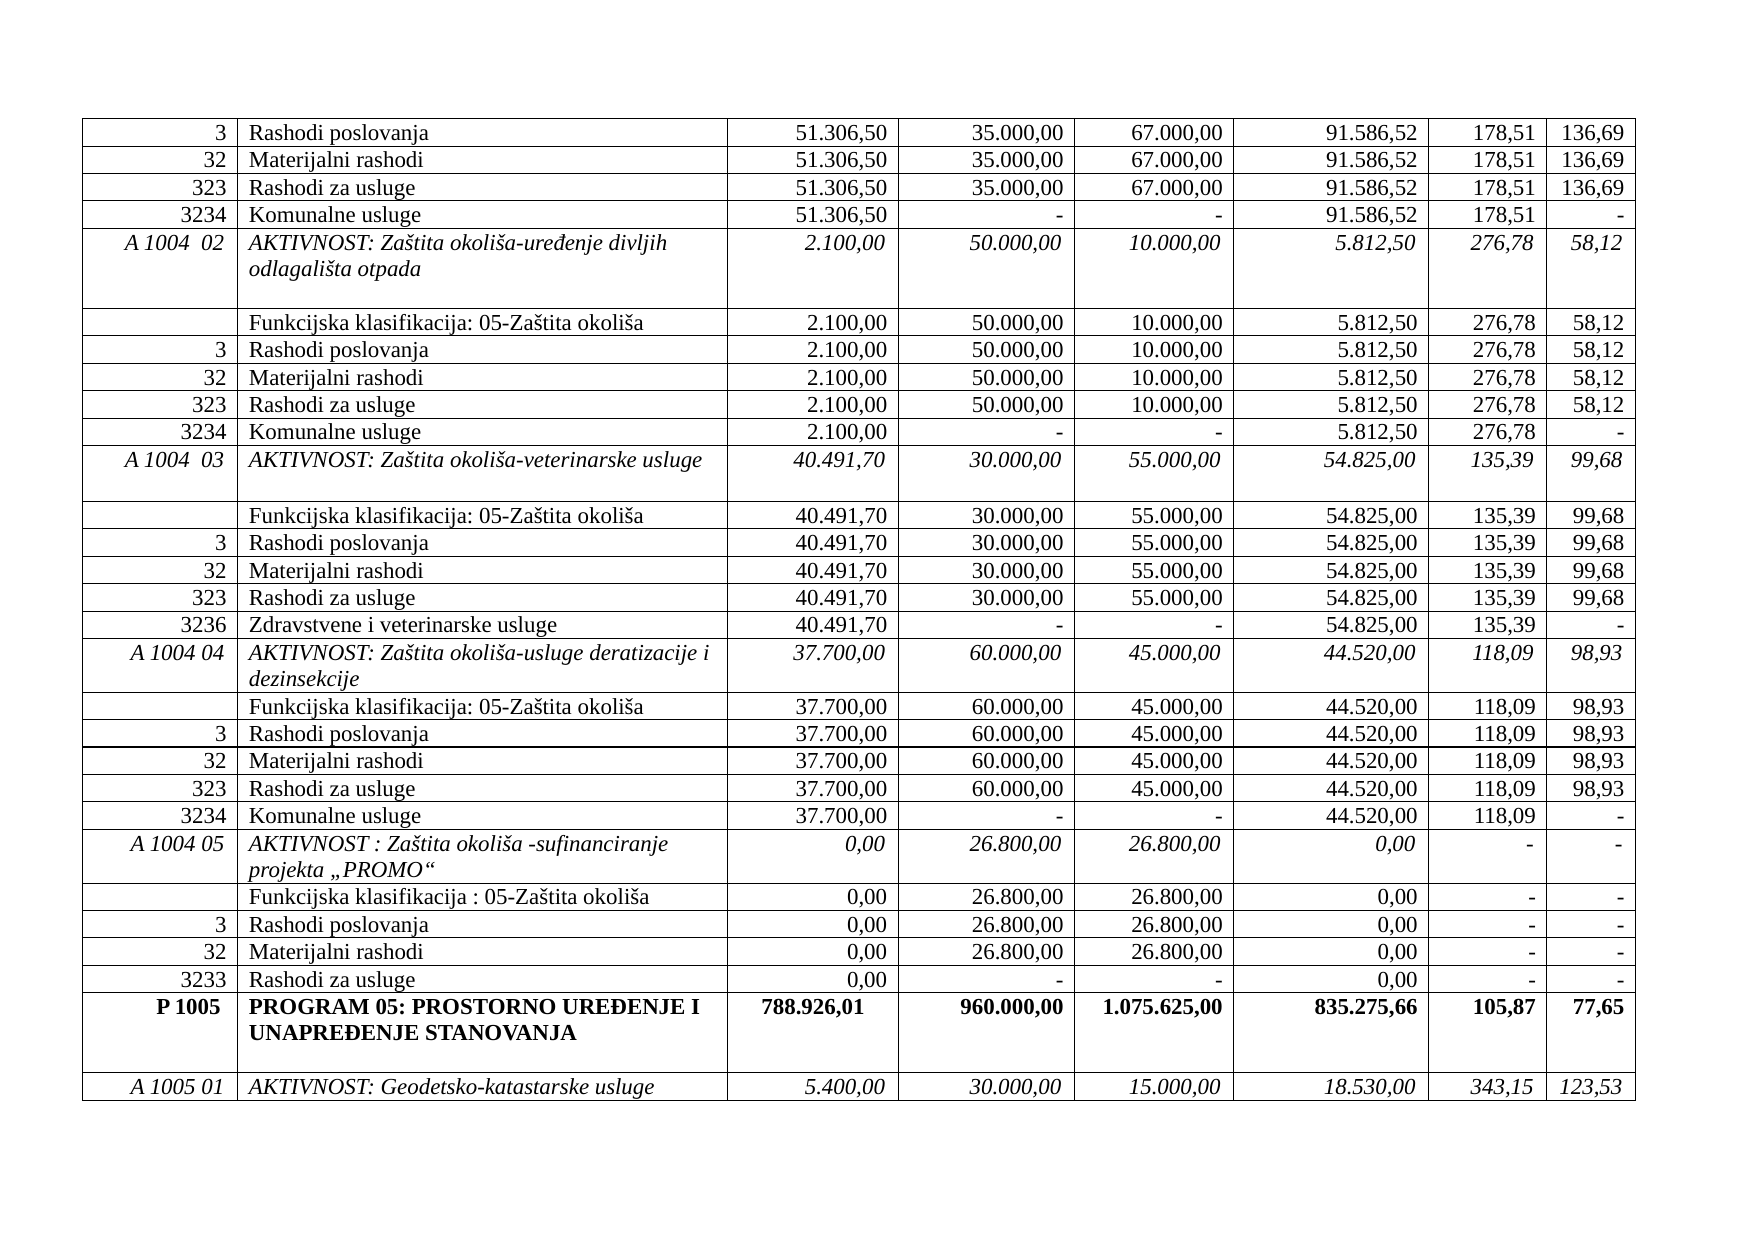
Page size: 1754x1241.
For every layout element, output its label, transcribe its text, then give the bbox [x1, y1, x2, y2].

table_cell 60.000,00 [899, 639, 1074, 692]
table_cell 323 [83, 584, 237, 611]
table_cell - [1547, 884, 1635, 910]
table_cell 0,00 [728, 830, 898, 882]
table_cell Materijalni rashodi [238, 557, 727, 583]
table_cell 60.000,00 [899, 693, 1074, 719]
table_cell 30.000,00 [899, 584, 1074, 611]
table_cell 123,53 [1547, 1073, 1635, 1099]
table_cell 60.000,00 [899, 748, 1074, 774]
table_cell 0,00 [1234, 911, 1428, 937]
table_cell AKTIVNOST : Zaštita okoliša -sufinanciranje projekta „PROMO“ [238, 830, 727, 882]
table_cell 835.275,66 [1234, 993, 1428, 1072]
table_cell 54.825,00 [1234, 612, 1428, 638]
table_cell 67.000,00 [1075, 119, 1233, 146]
table_cell 0,00 [1234, 830, 1428, 882]
table_cell 54.825,00 [1234, 446, 1428, 501]
table_cell Rashodi poslovanja [238, 529, 727, 556]
table_cell 135,39 [1429, 502, 1546, 528]
table_cell Rashodi za usluge [238, 966, 727, 992]
table_cell - [1429, 966, 1546, 992]
table_cell 54.825,00 [1234, 557, 1428, 583]
table_cell 99,68 [1547, 584, 1635, 611]
table_cell 5.812,50 [1234, 336, 1428, 363]
table_cell 0,00 [1234, 938, 1428, 964]
table_cell - [899, 612, 1074, 638]
table_cell 2.100,00 [728, 229, 898, 308]
table_cell 99,68 [1547, 502, 1635, 528]
table_cell 26.800,00 [899, 911, 1074, 937]
table_cell 135,39 [1429, 557, 1546, 583]
table_cell 37.700,00 [728, 775, 898, 801]
table_cell Zdravstvene i veterinarske usluge [238, 612, 727, 638]
table_cell 135,39 [1429, 584, 1546, 611]
table_cell 960.000,00 [899, 993, 1074, 1072]
table_cell 45.000,00 [1075, 693, 1233, 719]
table_cell 30.000,00 [899, 1073, 1074, 1099]
table_cell 58,12 [1547, 229, 1635, 308]
table_cell 44.520,00 [1234, 639, 1428, 692]
table_cell 40.491,70 [728, 612, 898, 638]
table_cell 26.800,00 [899, 938, 1074, 964]
table_cell Rashodi za usluge [238, 775, 727, 801]
table_cell - [1075, 802, 1233, 829]
table_cell 40.491,70 [728, 446, 898, 501]
table_cell PROGRAM 05: PROSTORNO UREĐENJE I UNAPREĐENJE STANOVANJA [238, 993, 727, 1072]
table_cell 323 [83, 174, 237, 200]
table_cell 136,69 [1547, 119, 1635, 146]
table_cell 55.000,00 [1075, 529, 1233, 556]
table_cell 276,78 [1429, 309, 1546, 335]
table_cell 3 [83, 529, 237, 556]
table_cell [83, 309, 237, 335]
table_cell Komunalne usluge [238, 201, 727, 228]
table_cell 343,15 [1429, 1073, 1546, 1099]
table_cell 2.100,00 [728, 391, 898, 417]
table_cell 15.000,00 [1075, 1073, 1233, 1099]
table_cell Materijalni rashodi [238, 364, 727, 390]
table_cell 44.520,00 [1234, 748, 1428, 774]
table_cell 3 [83, 336, 237, 363]
table_cell 323 [83, 775, 237, 801]
table_cell 55.000,00 [1075, 584, 1233, 611]
table_cell - [899, 201, 1074, 228]
table_cell 30.000,00 [899, 557, 1074, 583]
table_cell - [1075, 966, 1233, 992]
table_cell 40.491,70 [728, 502, 898, 528]
table_cell 91.586,52 [1234, 174, 1428, 200]
table_cell 40.491,70 [728, 557, 898, 583]
table_cell 26.800,00 [899, 830, 1074, 882]
table_cell 54.825,00 [1234, 584, 1428, 611]
table_cell 99,68 [1547, 446, 1635, 501]
table_cell 135,39 [1429, 612, 1546, 638]
table_cell 0,00 [728, 966, 898, 992]
table_cell Materijalni rashodi [238, 748, 727, 774]
table_cell 44.520,00 [1234, 693, 1428, 719]
table_cell - [1547, 830, 1635, 882]
table_cell A 1005 01 [83, 1073, 237, 1099]
table_cell 0,00 [728, 938, 898, 964]
table_cell 276,78 [1429, 229, 1546, 308]
table_cell 35.000,00 [899, 174, 1074, 200]
table_cell 0,00 [728, 911, 898, 937]
table_cell 118,09 [1429, 720, 1546, 746]
table_cell - [899, 419, 1074, 445]
table_cell 30.000,00 [899, 446, 1074, 501]
table_cell A 1004 02 [83, 229, 237, 308]
table_cell 26.800,00 [1075, 938, 1233, 964]
table_cell 18.530,00 [1234, 1073, 1428, 1099]
table_cell 10.000,00 [1075, 309, 1233, 335]
table_cell - [1429, 830, 1546, 882]
table_cell 0,00 [728, 884, 898, 910]
table_cell 55.000,00 [1075, 502, 1233, 528]
table_cell A 1004 03 [83, 446, 237, 501]
table_cell 98,93 [1547, 693, 1635, 719]
table_cell 3236 [83, 612, 237, 638]
table_cell 44.520,00 [1234, 775, 1428, 801]
table_cell Rashodi poslovanja [238, 911, 727, 937]
table_cell 44.520,00 [1234, 720, 1428, 746]
table_cell 3 [83, 911, 237, 937]
table_cell 5.400,00 [728, 1073, 898, 1099]
table_cell 10.000,00 [1075, 391, 1233, 417]
table_cell 51.306,50 [728, 201, 898, 228]
table_cell - [899, 966, 1074, 992]
table_cell - [1429, 884, 1546, 910]
table_cell Rashodi za usluge [238, 584, 727, 611]
table_cell 323 [83, 391, 237, 417]
table_cell 40.491,70 [728, 584, 898, 611]
table_cell 118,09 [1429, 775, 1546, 801]
table_cell - [1429, 938, 1546, 964]
table_cell 178,51 [1429, 119, 1546, 146]
table_cell 99,68 [1547, 557, 1635, 583]
table_cell 136,69 [1547, 174, 1635, 200]
table_cell Funkcijska klasifikacija : 05-Zaštita okoliša [238, 884, 727, 910]
table_cell 98,93 [1547, 775, 1635, 801]
table_cell 98,93 [1547, 639, 1635, 692]
table_cell 45.000,00 [1075, 775, 1233, 801]
table_cell 35.000,00 [899, 147, 1074, 173]
table_cell Funkcijska klasifikacija: 05-Zaštita okoliša [238, 309, 727, 335]
table_cell 32 [83, 364, 237, 390]
table_cell 77,65 [1547, 993, 1635, 1072]
table_cell 105,87 [1429, 993, 1546, 1072]
table_cell 136,69 [1547, 147, 1635, 173]
table_cell 2.100,00 [728, 364, 898, 390]
table_cell Komunalne usluge [238, 802, 727, 829]
table_cell 2.100,00 [728, 309, 898, 335]
table_cell 58,12 [1547, 336, 1635, 363]
table_cell 32 [83, 938, 237, 964]
table_cell 178,51 [1429, 201, 1546, 228]
table_cell 30.000,00 [899, 502, 1074, 528]
table_cell 40.491,70 [728, 529, 898, 556]
table_cell 54.825,00 [1234, 502, 1428, 528]
table_cell 118,09 [1429, 802, 1546, 829]
table_cell 37.700,00 [728, 802, 898, 829]
table_cell 10.000,00 [1075, 229, 1233, 308]
table_cell 0,00 [1234, 884, 1428, 910]
table_cell 91.586,52 [1234, 147, 1428, 173]
table_cell 178,51 [1429, 174, 1546, 200]
table_cell 135,39 [1429, 446, 1546, 501]
table_cell 91.586,52 [1234, 119, 1428, 146]
table_cell 3233 [83, 966, 237, 992]
table_cell A 1004 04 [83, 639, 237, 692]
table_cell 51.306,50 [728, 174, 898, 200]
table_cell P 1005 [83, 993, 237, 1072]
table_cell - [1547, 419, 1635, 445]
table_cell 98,93 [1547, 720, 1635, 746]
table_cell 37.700,00 [728, 693, 898, 719]
table_cell 37.700,00 [728, 720, 898, 746]
table_cell 3234 [83, 802, 237, 829]
table_cell AKTIVNOST: Geodetsko-katastarske usluge [238, 1073, 727, 1099]
table_cell 788.926,01 [728, 993, 898, 1072]
table_cell 54.825,00 [1234, 529, 1428, 556]
table_cell 67.000,00 [1075, 147, 1233, 173]
table_cell 10.000,00 [1075, 336, 1233, 363]
table_cell 99,68 [1547, 529, 1635, 556]
table_cell 0,00 [1234, 966, 1428, 992]
table_cell 118,09 [1429, 693, 1546, 719]
table_cell 37.700,00 [728, 748, 898, 774]
table_cell 3234 [83, 419, 237, 445]
table_cell AKTIVNOST: Zaštita okoliša-usluge deratizacije i dezinsekcije [238, 639, 727, 692]
table_cell 32 [83, 748, 237, 774]
table_cell 30.000,00 [899, 529, 1074, 556]
table_cell 91.586,52 [1234, 201, 1428, 228]
table_cell 51.306,50 [728, 119, 898, 146]
table_cell Rashodi za usluge [238, 174, 727, 200]
table_cell - [1075, 201, 1233, 228]
table_cell 44.520,00 [1234, 802, 1428, 829]
table_cell 118,09 [1429, 748, 1546, 774]
table_cell 45.000,00 [1075, 748, 1233, 774]
table_cell 35.000,00 [899, 119, 1074, 146]
table_cell 5.812,50 [1234, 419, 1428, 445]
table_cell 276,78 [1429, 391, 1546, 417]
table_cell 10.000,00 [1075, 364, 1233, 390]
table_cell Komunalne usluge [238, 419, 727, 445]
table_cell - [1547, 201, 1635, 228]
table_cell 60.000,00 [899, 720, 1074, 746]
table_cell 55.000,00 [1075, 557, 1233, 583]
table_cell - [1547, 966, 1635, 992]
table_cell Funkcijska klasifikacija: 05-Zaštita okoliša [238, 502, 727, 528]
table_cell 58,12 [1547, 309, 1635, 335]
table_cell 32 [83, 147, 237, 173]
table_cell 98,93 [1547, 748, 1635, 774]
table_cell 5.812,50 [1234, 391, 1428, 417]
table_cell 1.075.625,00 [1075, 993, 1233, 1072]
table_cell 5.812,50 [1234, 309, 1428, 335]
table_cell 50.000,00 [899, 391, 1074, 417]
table_cell 50.000,00 [899, 229, 1074, 308]
table_cell 55.000,00 [1075, 446, 1233, 501]
table_cell 50.000,00 [899, 336, 1074, 363]
table_cell Rashodi poslovanja [238, 720, 727, 746]
table_cell 276,78 [1429, 364, 1546, 390]
table_cell 178,51 [1429, 147, 1546, 173]
table_cell 32 [83, 557, 237, 583]
table_cell 135,39 [1429, 529, 1546, 556]
table_cell 58,12 [1547, 391, 1635, 417]
table_cell - [899, 802, 1074, 829]
table_cell [83, 693, 237, 719]
table_cell 26.800,00 [899, 884, 1074, 910]
table_cell AKTIVNOST: Zaštita okoliša-veterinarske usluge [238, 446, 727, 501]
table_cell - [1075, 419, 1233, 445]
table_cell 50.000,00 [899, 309, 1074, 335]
table_cell 3 [83, 119, 237, 146]
table_cell 45.000,00 [1075, 639, 1233, 692]
table_cell [83, 502, 237, 528]
table_cell 5.812,50 [1234, 364, 1428, 390]
table_cell - [1547, 612, 1635, 638]
table_cell 26.800,00 [1075, 911, 1233, 937]
table_cell Materijalni rashodi [238, 938, 727, 964]
table_cell 276,78 [1429, 336, 1546, 363]
table_cell A 1004 05 [83, 830, 237, 882]
table_cell 67.000,00 [1075, 174, 1233, 200]
table_cell 26.800,00 [1075, 830, 1233, 882]
table_cell 26.800,00 [1075, 884, 1233, 910]
table_cell Funkcijska klasifikacija: 05-Zaštita okoliša [238, 693, 727, 719]
table_cell 58,12 [1547, 364, 1635, 390]
table_cell 118,09 [1429, 639, 1546, 692]
table_cell 5.812,50 [1234, 229, 1428, 308]
table_cell - [1547, 938, 1635, 964]
table_cell Rashodi za usluge [238, 391, 727, 417]
table_cell 2.100,00 [728, 419, 898, 445]
table_cell 3234 [83, 201, 237, 228]
table_cell [83, 884, 237, 910]
table_cell 45.000,00 [1075, 720, 1233, 746]
table_cell - [1547, 911, 1635, 937]
table_cell - [1429, 911, 1546, 937]
table_cell 50.000,00 [899, 364, 1074, 390]
table_cell Rashodi poslovanja [238, 336, 727, 363]
table_cell 37.700,00 [728, 639, 898, 692]
table_cell 3 [83, 720, 237, 746]
table_cell 276,78 [1429, 419, 1546, 445]
table_cell 60.000,00 [899, 775, 1074, 801]
table_cell 51.306,50 [728, 147, 898, 173]
table_cell AKTIVNOST: Zaštita okoliša-uređenje divljih odlagališta otpada [238, 229, 727, 308]
table_cell 2.100,00 [728, 336, 898, 363]
table_cell - [1075, 612, 1233, 638]
table_cell - [1547, 802, 1635, 829]
table_cell Rashodi poslovanja [238, 119, 727, 146]
table_cell Materijalni rashodi [238, 147, 727, 173]
